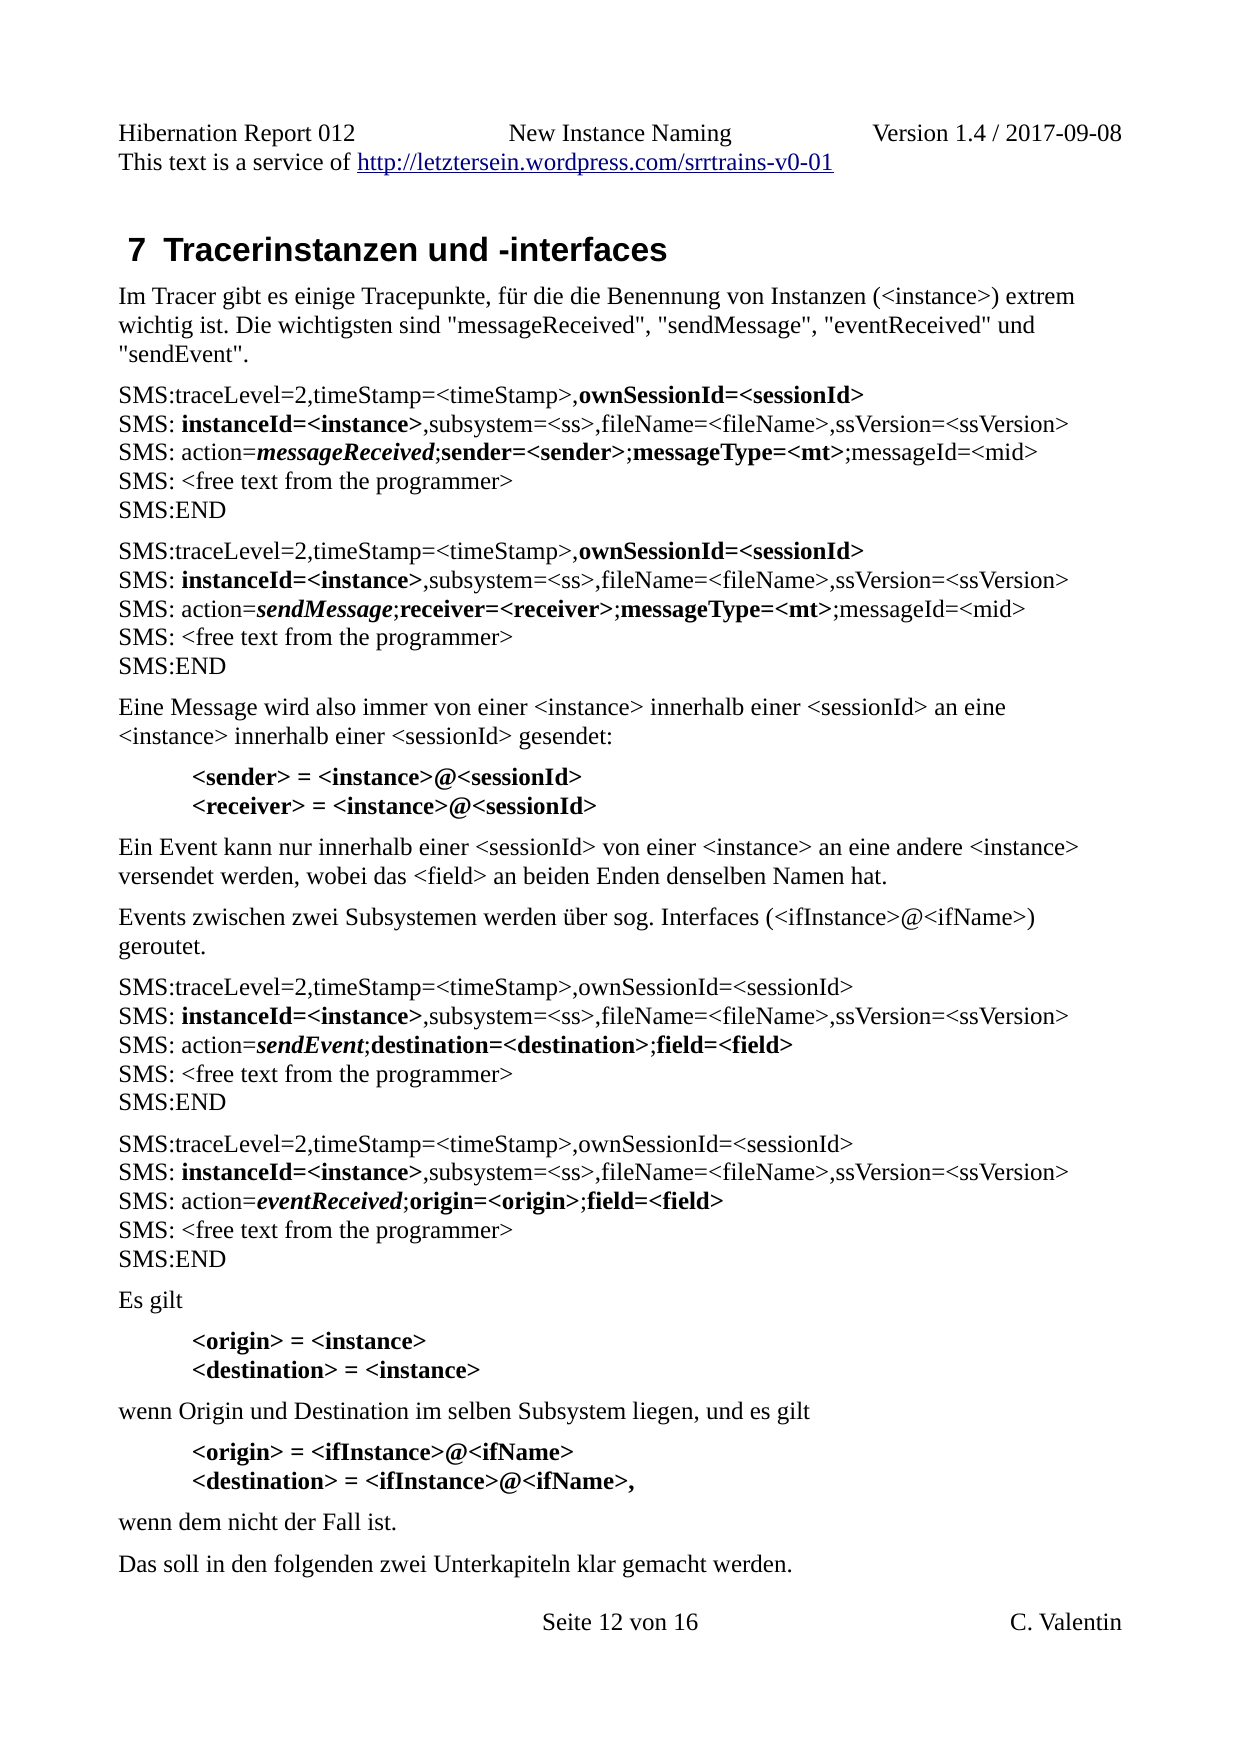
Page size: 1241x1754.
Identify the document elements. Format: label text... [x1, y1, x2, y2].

text Eine Message wird also immer von einer <instance> innerhalb einer <sessionId> an eine <instance> innerhalb einer <sessionId> gesendet: [118, 692, 1122, 750]
text SMS:traceLevel=2,timeStamp=<timeStamp>,ownSessionId=<sessionId> SMS: instanceId=<instance>,subsystem=<ss>,fileName=<fileName>,ssVersion=<ssVersion> SMS: action=sendMessage;receiver=<receiver>;messageType=<mt>;messageId=<mid> SMS: <free text from the programmer> SMS:END [118, 536, 1122, 680]
text Events zwischen zwei Subsystemen werden über sog. Interfaces (<ifInstance>@<ifName>) geroutet. [118, 902, 1122, 960]
text <origin> = <ifInstance>@<ifName> <destination> = <ifInstance>@<ifName>, [192, 1437, 1122, 1495]
text Ein Event kann nur innerhalb einer <sessionId> von einer <instance> an eine andere <instance> versendet werden, wobei das <field> an beiden Enden denselben Namen hat. [118, 832, 1122, 890]
text <origin> = <instance> <destination> = <instance> [192, 1326, 1122, 1384]
text wenn Origin und Destination im selben Subsystem liegen, und es gilt [118, 1396, 1122, 1425]
text Im Tracer gibt es einige Tracepunkte, für die die Benennung von Instanzen (<instance>) extrem wichtig ist. Die wichtigsten sind "messageReceived", "sendMessage", "eventReceived" und "sendEvent". [118, 281, 1122, 367]
text wenn dem nicht der Fall ist. [118, 1507, 1122, 1536]
text <sender> = <instance>@<sessionId> <receiver> = <instance>@<sessionId> [192, 762, 1122, 820]
text SMS:traceLevel=2,timeStamp=<timeStamp>,ownSessionId=<sessionId> SMS: instanceId=<instance>,subsystem=<ss>,fileName=<fileName>,ssVersion=<ssVersion> SMS: action=sendEvent;destination=<destination>;field=<field> SMS: <free text from the programmer> SMS:END [118, 972, 1122, 1116]
subtitle Tracerinstanzen und -interfaces [118, 230, 1122, 269]
text Es gilt [118, 1285, 1122, 1314]
text SMS:traceLevel=2,timeStamp=<timeStamp>,ownSessionId=<sessionId> SMS: instanceId=<instance>,subsystem=<ss>,fileName=<fileName>,ssVersion=<ssVersion> SMS: action=eventReceived;origin=<origin>;field=<field> SMS: <free text from the programmer> SMS:END [118, 1129, 1122, 1272]
text SMS:traceLevel=2,timeStamp=<timeStamp>,ownSessionId=<sessionId> SMS: instanceId=<instance>,subsystem=<ss>,fileName=<fileName>,ssVersion=<ssVersion> SMS: action=messageReceived;sender=<sender>;messageType=<mt>;messageId=<mid> SMS: <free text from the programmer> SMS:END [118, 380, 1122, 524]
text Das soll in den folgenden zwei Unterkapiteln klar gemacht werden. [118, 1549, 1122, 1577]
